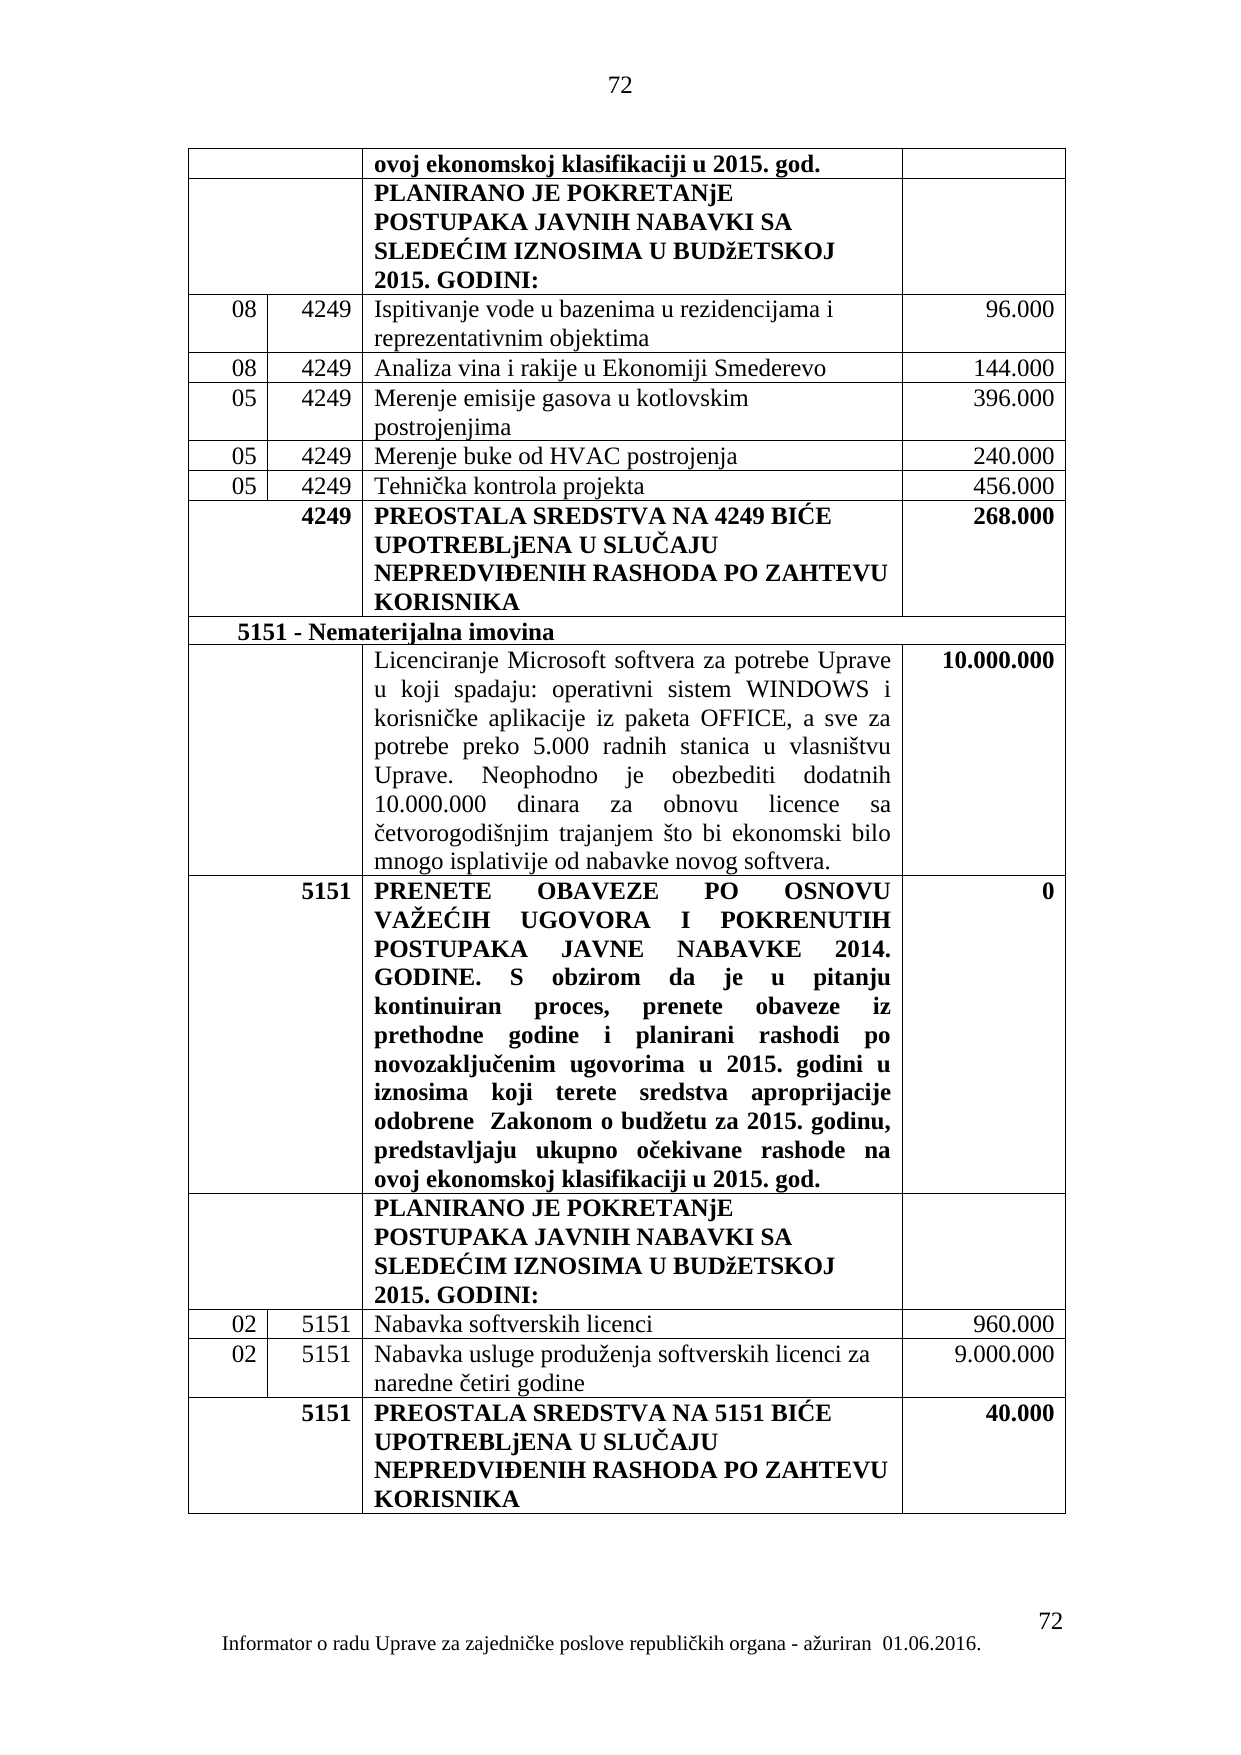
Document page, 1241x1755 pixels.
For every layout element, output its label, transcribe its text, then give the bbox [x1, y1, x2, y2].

table_cell 4249 [189, 501, 362, 616]
table_cell 4249 [268, 353, 362, 382]
table_cell 96.000 [903, 295, 1065, 352]
table_cell Nabavka usluge produženja softverskih licenci za naredne četiri godine [363, 1339, 902, 1397]
table_cell Analiza vina i rakije u Ekonomiji Smederevo [363, 353, 902, 382]
table_cell 5151 [189, 1398, 362, 1513]
table_cell 05 [189, 471, 267, 500]
table_cell 02 [189, 1339, 267, 1397]
table_cell PLANIRANO JE POKRETANјE POSTUPAKA JAVNIH NABAVKI SA SLEDEĆIM IZNOSIMA U BUDžETSKOJ 2015. GODINI: [363, 1194, 902, 1308]
table_cell 08 [189, 295, 267, 352]
table_cell [189, 1194, 362, 1308]
table_cell 5151 [268, 1339, 362, 1397]
table_cell 960.000 [903, 1310, 1065, 1338]
table_cell PREOSTALA SREDSTVA NA 5151 BIĆE UPOTREBLjENA U SLUČAJU NEPREDVIĐENIH RASHODA PO ZAHTEVU KORISNIKA [363, 1398, 902, 1513]
table_cell [903, 1194, 1065, 1308]
table_cell 4249 [268, 441, 362, 470]
table_cell 05 [189, 441, 267, 470]
table_cell Licenciranje Microsoft softvera za potrebe Uprave u koji spadaju: operativni sistem WINDOWS i korisničke aplikacije iz paketa OFFICE, a sve za potrebe preko 5.000 radnih stanica u vlasništvu Uprave. Neophodno je obezbediti dodatnih 10.000.000 dinara za obnovu licence sa četvorogodišnjim trajanjem što bi ekonomski bilo mnogo isplativije od nabavke novog softvera. [363, 645, 902, 875]
table_cell Ispitivanje vode u bazenima u rezidencijama i reprezentativnim objektima [363, 295, 902, 352]
table_cell 40.000 [903, 1398, 1065, 1513]
table_cell 0 [903, 876, 1065, 1192]
table_cell 456.000 [903, 471, 1065, 500]
table_cell [189, 645, 362, 875]
table_cell 144.000 [903, 353, 1065, 382]
table_cell PREOSTALA SREDSTVA NA 4249 BIĆE UPOTREBLjENA U SLUČAJU NEPREDVIĐENIH RASHODA PO ZAHTEVU KORISNIKA [363, 501, 902, 616]
table_cell 4249 [268, 471, 362, 500]
table_cell [189, 179, 362, 293]
table_cell 02 [189, 1310, 267, 1338]
table_cell Merenje emisije gasova u kotlovskim postrojenjima [363, 383, 902, 440]
table_cell Tehnička kontrola projekta [363, 471, 902, 500]
table_cell 9.000.000 [903, 1339, 1065, 1397]
table_cell PRENETE OBAVEZE PO OSNOVU VAŽEĆIH UGOVORA I POKRENUTIH POSTUPAKA JAVNE NABAVKE 2014. GODINE. S obzirom da je u pitanju kontinuiran proces, prenete obaveze iz prethodne godine i planirani rashodi po novozaklјučenim ugovorima u 2015. godini u iznosima koji terete sredstva aproprijacije odobrene Zakonom o budžetu za 2015. godinu, predstavlјaju ukupno očekivane rashode na ovoj ekonomskoj klasifikaciji u 2015. god. [363, 876, 902, 1192]
table_cell 4249 [268, 295, 362, 352]
table_cell PLANIRANO JE POKRETANјE POSTUPAKA JAVNIH NABAVKI SA SLEDEĆIM IZNOSIMA U BUDžETSKOJ 2015. GODINI: [363, 179, 902, 293]
table_cell 10.000.000 [903, 645, 1065, 875]
table_cell 4249 [268, 383, 362, 440]
table_cell [189, 149, 362, 177]
table_cell 5151 [268, 1310, 362, 1338]
table_cell [903, 149, 1065, 177]
table_cell [903, 179, 1065, 293]
table_cell 5151 - Nematerijalna imovina [189, 617, 1065, 644]
table_cell Nabavka softverskih licenci [363, 1310, 902, 1338]
table_cell 268.000 [903, 501, 1065, 616]
table_cell 396.000 [903, 383, 1065, 440]
table_cell 05 [189, 383, 267, 440]
table_cell 5151 [189, 876, 362, 1192]
table_cell 08 [189, 353, 267, 382]
table_cell Merenje buke od HVAC postrojenja [363, 441, 902, 470]
table_cell 240.000 [903, 441, 1065, 470]
table_cell ovoj ekonomskoj klasifikaciji u 2015. god. [363, 149, 902, 177]
